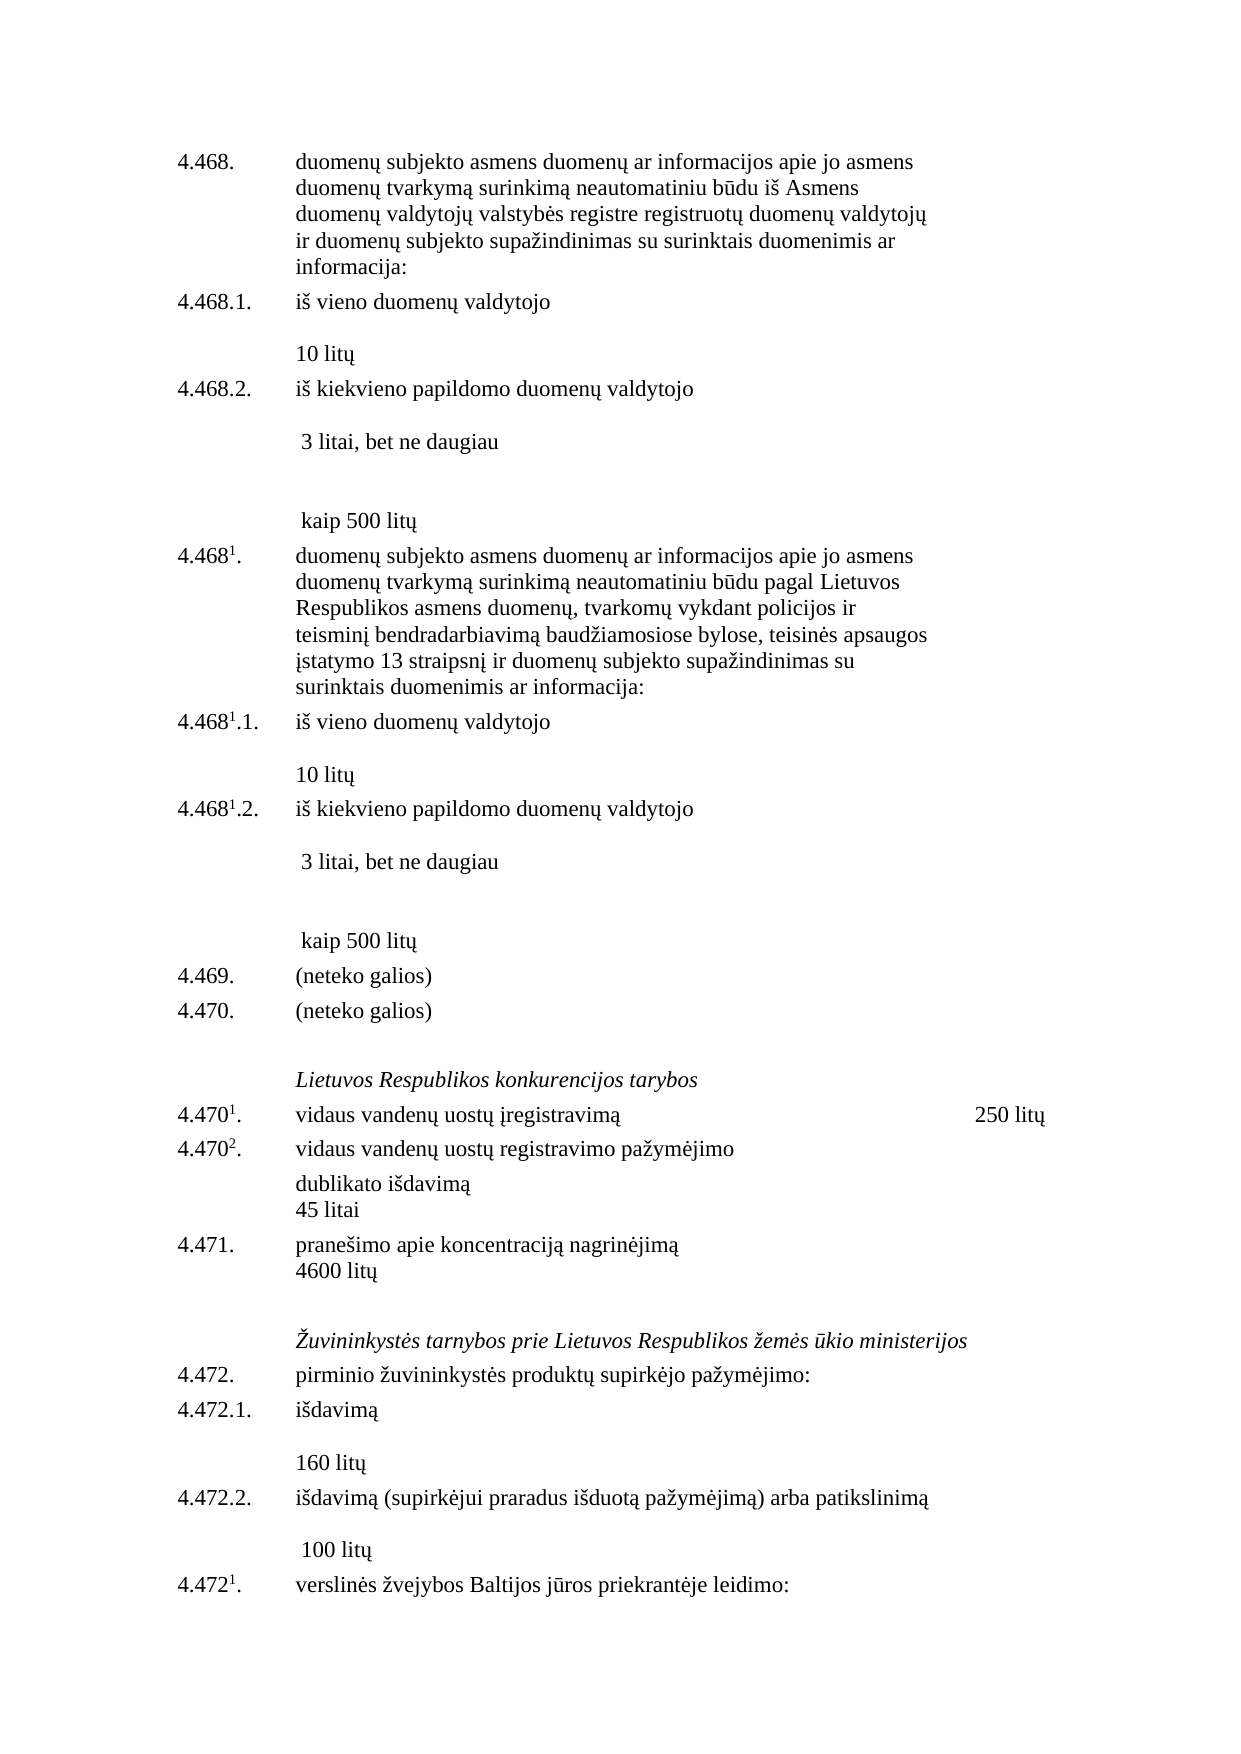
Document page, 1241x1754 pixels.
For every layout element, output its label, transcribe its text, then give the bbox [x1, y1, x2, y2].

text 4.468.2. iš kiekvieno papildomo duomenų valdytojo 3 litai, bet ne daugiau kaip 500 litų [177, 375, 930, 533]
text dublikato išdavimą 45 litai [177, 1170, 945, 1223]
text 4.468. duomenų subjekto asmens duomenų ar informacijos apie jo asmens duomenų tvarkymą surinkimą neautomatiniu būdu iš Asmens duomenų valdytojų valstybės registre registruotų duomenų valdytojų ir duomenų subjekto supažindinimas su surinktais duomenimis ar informacija: [177, 148, 930, 279]
text Lietuvos Respublikos konkurencijos tarybos [177, 1066, 945, 1092]
text 4.472. pirminio žuvininkystės produktų supirkėjo pažymėjimo: [177, 1362, 930, 1388]
text 4.472.1. išdavimą 160 litų [177, 1396, 930, 1475]
text 4.468.1. iš vieno duomenų valdytojo 10 litų [177, 288, 930, 367]
text 4.472.2. išdavimą (supirkėjui praradus išduotą pažymėjimą) arba patikslinimą 100 litų [177, 1484, 930, 1563]
text 4.4721. verslinės žvejybos Baltijos jūros priekrantėje leidimo: [177, 1571, 856, 1597]
text 4.4681.1. iš vieno duomenų valdytojo 10 litų [177, 708, 930, 787]
text 4.4681.2. iš kiekvieno papildomo duomenų valdytojo 3 litai, bet ne daugiau kaip 500 litų [177, 796, 930, 954]
text 4.470. (neteko galios) [177, 997, 1122, 1023]
text 4.4701. vidaus vandenų uostų įregistravimą 250 litų [177, 1101, 1122, 1127]
text 4.4702. vidaus vandenų uostų registravimo pažymėjimo [177, 1135, 1122, 1162]
text 4.4681. duomenų subjekto asmens duomenų ar informacijos apie jo asmens duomenų tvarkymą surinkimą neautomatiniu būdu pagal Lietuvos Respublikos asmens duomenų, tvarkomų vykdant policijos ir teisminį bendradarbiavimą baudžiamosiose bylose, teisinės apsaugos įstatymo 13 straipsnį ir duomenų subjekto supažindinimas su surinktais duomenimis ar informacija: [177, 542, 930, 700]
text 4.471. pranešimo apie koncentraciją nagrinėjimą 4600 litų [177, 1231, 945, 1284]
text 4.469. (neteko galios) [177, 962, 1122, 988]
text Žuvininkystės tarnybos prie Lietuvos Respublikos žemės ūkio ministerijos [177, 1327, 1122, 1353]
